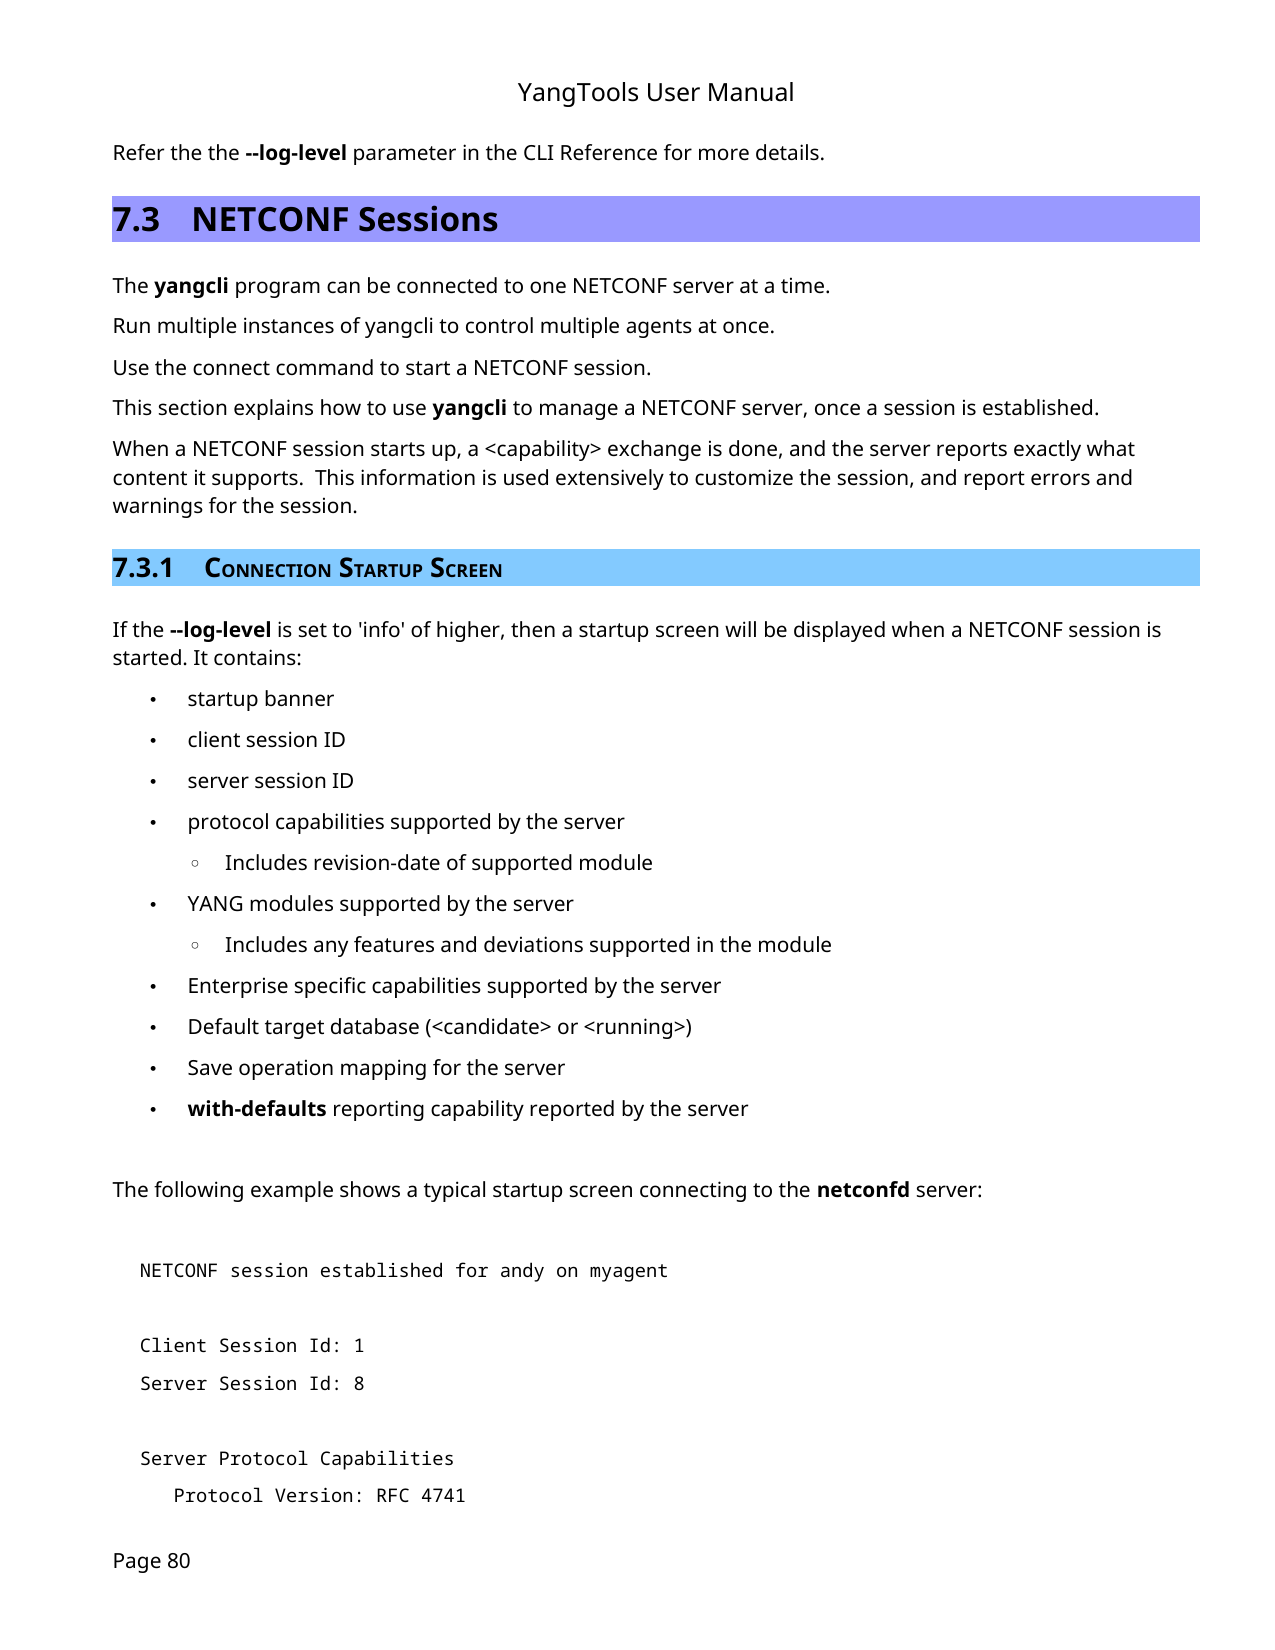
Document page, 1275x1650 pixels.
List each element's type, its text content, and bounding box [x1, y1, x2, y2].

list YANG modules supported by the server [150, 889, 1200, 917]
list Includes any features and deviations supported in the module [187, 930, 1200, 958]
subtitle NETCONF Sessions [112, 196, 1200, 242]
text Server Session Id: 8 [139, 1370, 1200, 1396]
list startup banner [150, 684, 1200, 713]
subtitle Connection Startup Screen [112, 549, 1200, 586]
list with-defaults reporting capability reported by the server [150, 1094, 1200, 1122]
text Server Protocol Capabilities [139, 1445, 1200, 1471]
text When a NETCONF session starts up, a <capability> exchange is done, and the server reports exactly what content it supports. This information is used extensively to customize the session, and report errors and warnings for the session. [112, 434, 1200, 520]
text NETCONF session established for andy on myagent [139, 1257, 1200, 1283]
list protocol capabilities supported by the server [150, 807, 1200, 836]
text The yangcli program can be connected to one NETCONF server at a time. [112, 271, 1200, 299]
text Run multiple instances of yangcli to control multiple agents at once. [112, 312, 1200, 340]
list server session ID [150, 766, 1200, 795]
list Default target database (<candidate> or <running>) [150, 1012, 1200, 1040]
text Protocol Version: RFC 4741 [139, 1482, 1200, 1508]
list Save operation mapping for the server [150, 1053, 1200, 1081]
text Client Session Id: 1 [139, 1332, 1200, 1358]
text The following example shows a typical startup screen connecting to the netconfd server: [112, 1176, 1200, 1204]
text If the --log-level is set to 'info' of higher, then a startup screen will be displayed when a NETCONF session is started. It contains: [112, 615, 1200, 672]
text Refer the the --log-level parameter in the CLI Reference for more details. [112, 138, 1200, 167]
list Includes revision-date of supported module [187, 848, 1200, 877]
list Enterprise specific capabilities supported by the server [150, 971, 1200, 999]
text This section explains how to use yangcli to manage a NETCONF server, once a session is established. [112, 393, 1200, 422]
text Use the connect command to start a NETCONF session. [112, 353, 1200, 381]
list client session ID [150, 725, 1200, 754]
